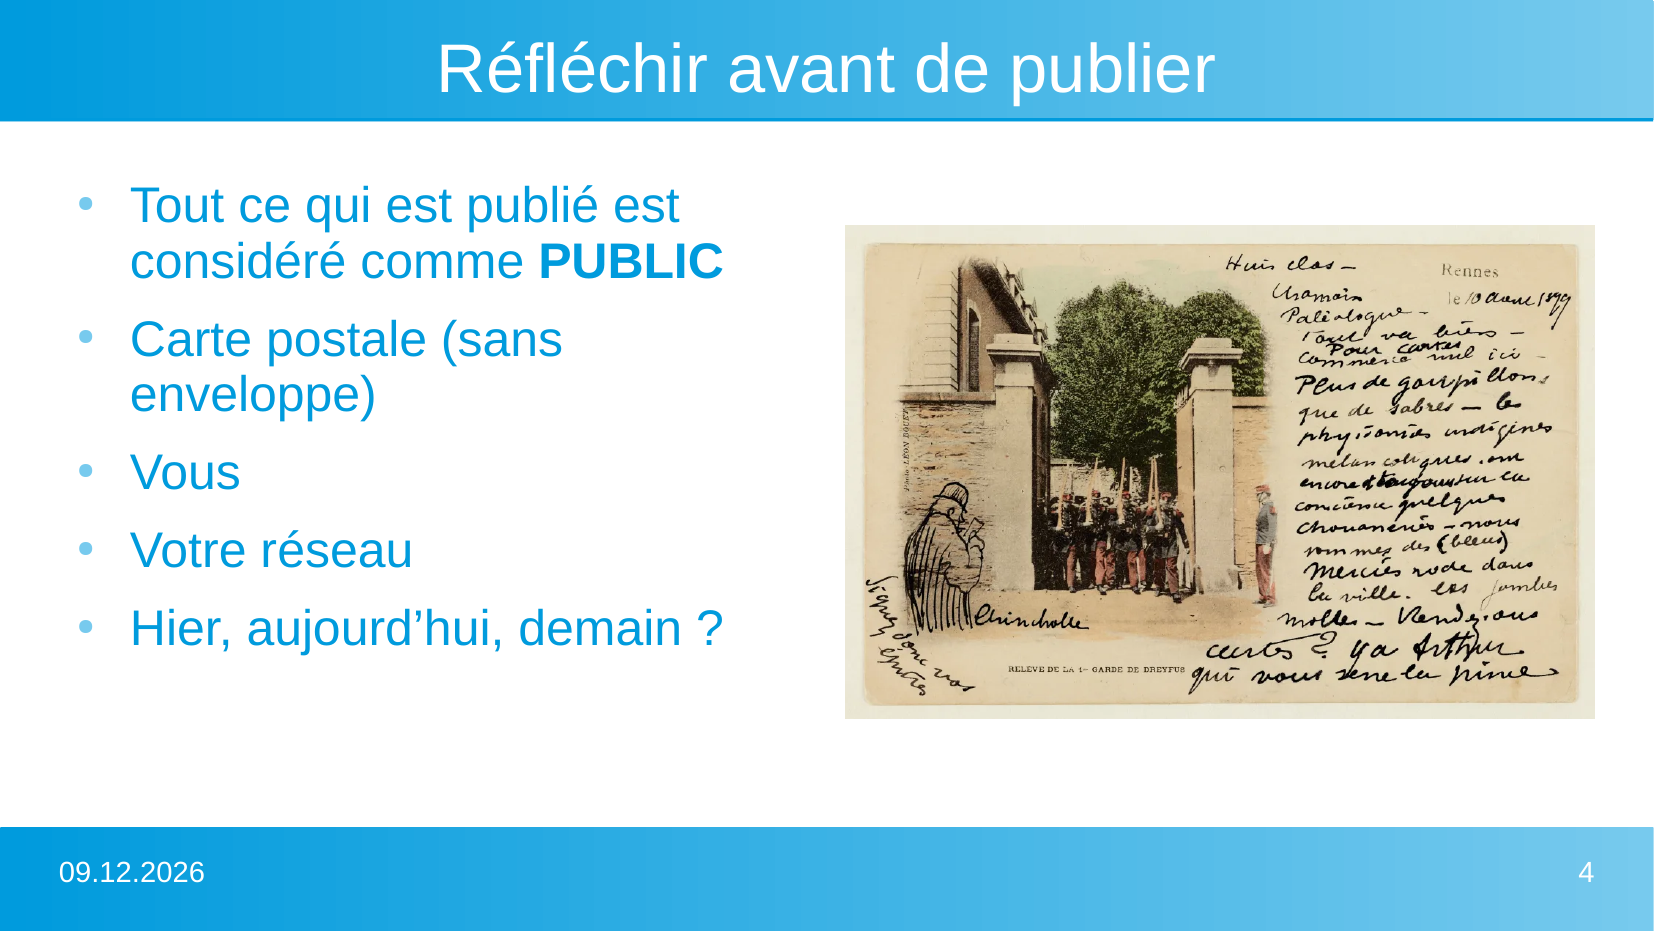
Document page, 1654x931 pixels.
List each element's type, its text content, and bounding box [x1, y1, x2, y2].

list Tout ce qui est publié est considéré comme PUBLIC Carte postale (sans enveloppe) Vous Votre réseau Hier, aujourd’hui, demain ? [59, 177, 809, 768]
title Réfléchir avant de publier [59, 29, 1595, 108]
picture [845, 225, 1595, 719]
